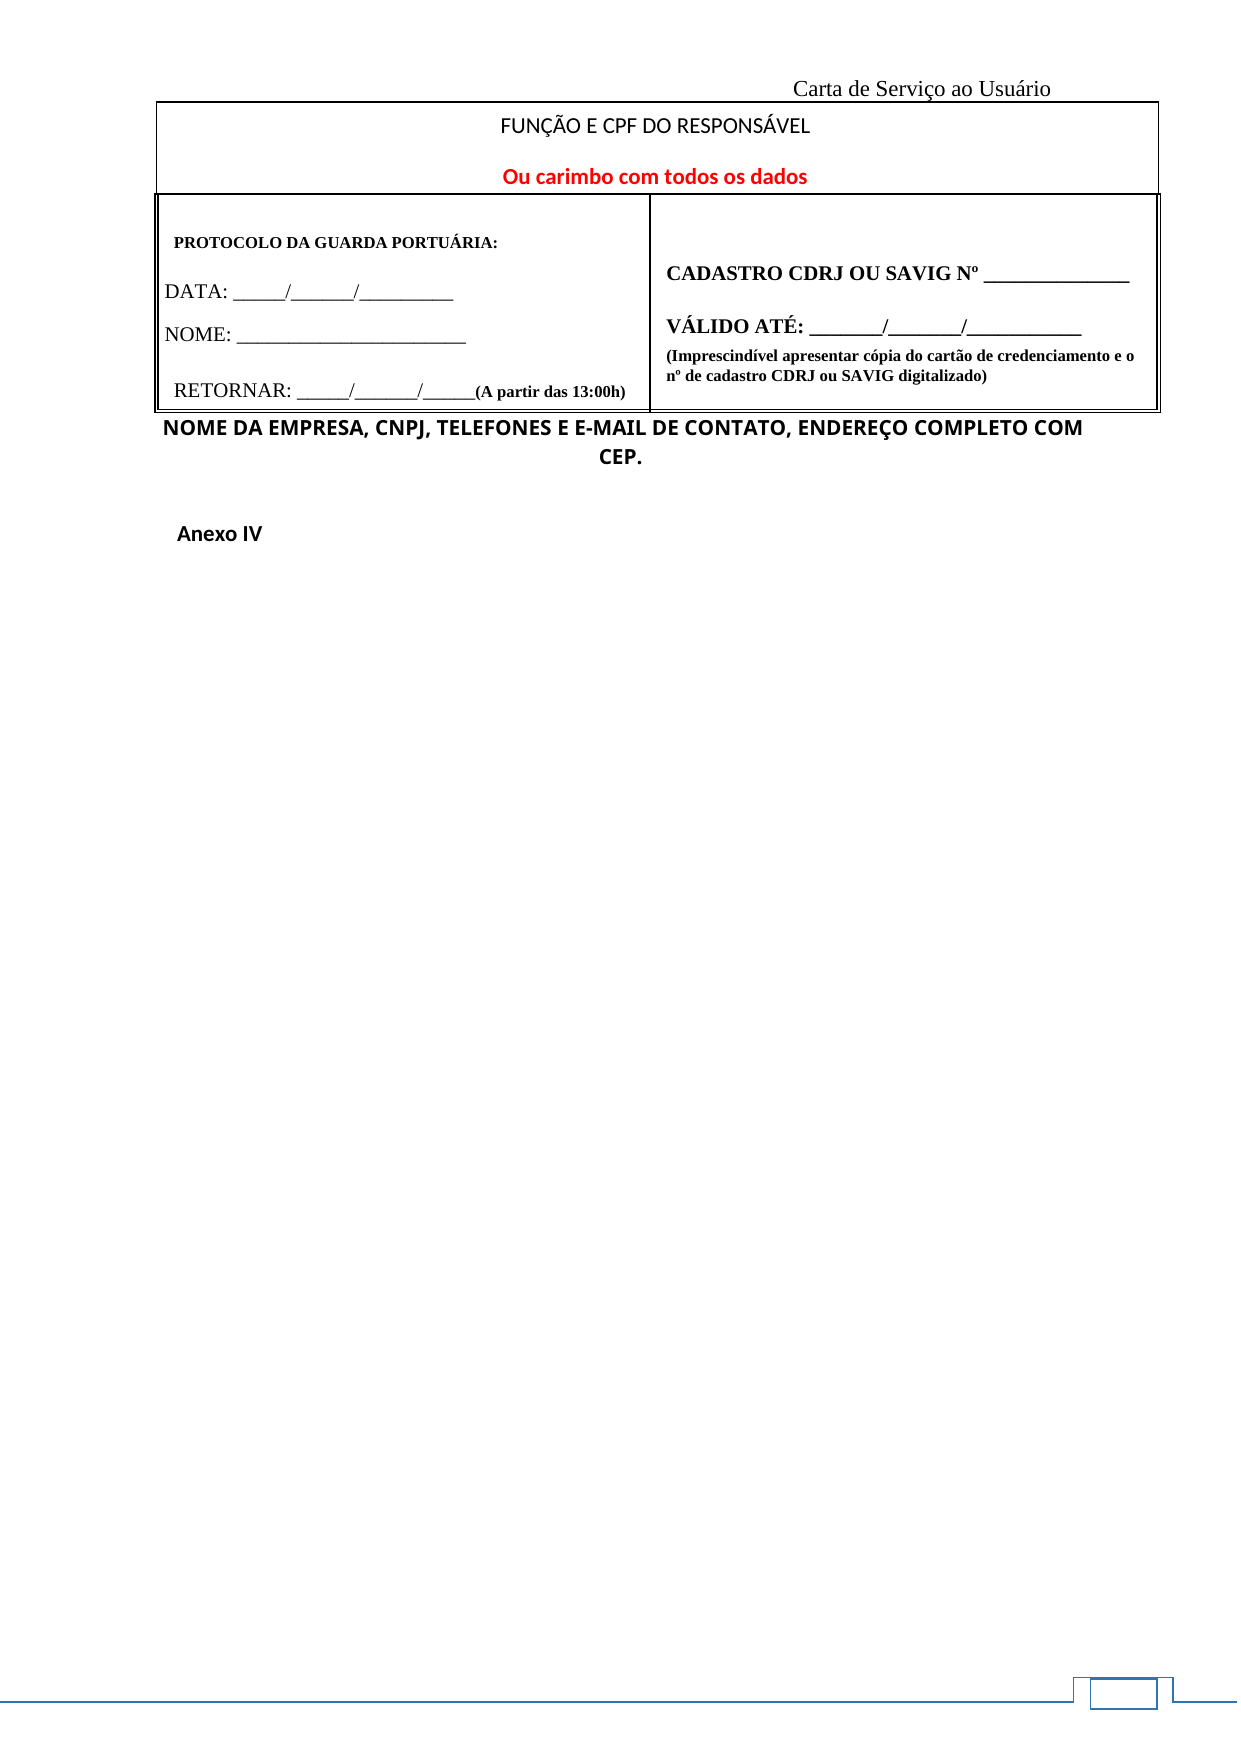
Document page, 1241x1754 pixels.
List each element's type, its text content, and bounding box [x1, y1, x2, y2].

text Anexo IV [177, 519, 1181, 547]
table_cell CADASTRO CDRJ OU SAVIG Nº ______________ VÁLIDO ATÉ: _______/_______/___________ (Imprescindível apresentar cópia do cartão de credenciamento e o nº de cadastro CDRJ ou SAVIG digitalizado) [651, 195, 1156, 408]
table_cell PROTOCOLO DA GUARDA PORTUÁRIA: DATA: _____/______/_________ NOME: ______________________ RETORNAR: _____/______/_____(A partir das 13:00h) [159, 195, 649, 408]
table_header FUNÇÃO E CPF DO RESPONSÁVEL Ou carimbo com todos os dados [157, 103, 1158, 192]
text NOME DA EMPRESA, CNPJ, TELEFONES E E-MAIL DE CONTATO, ENDEREÇO COMPLETO COM CEP. [162, 413, 1084, 471]
